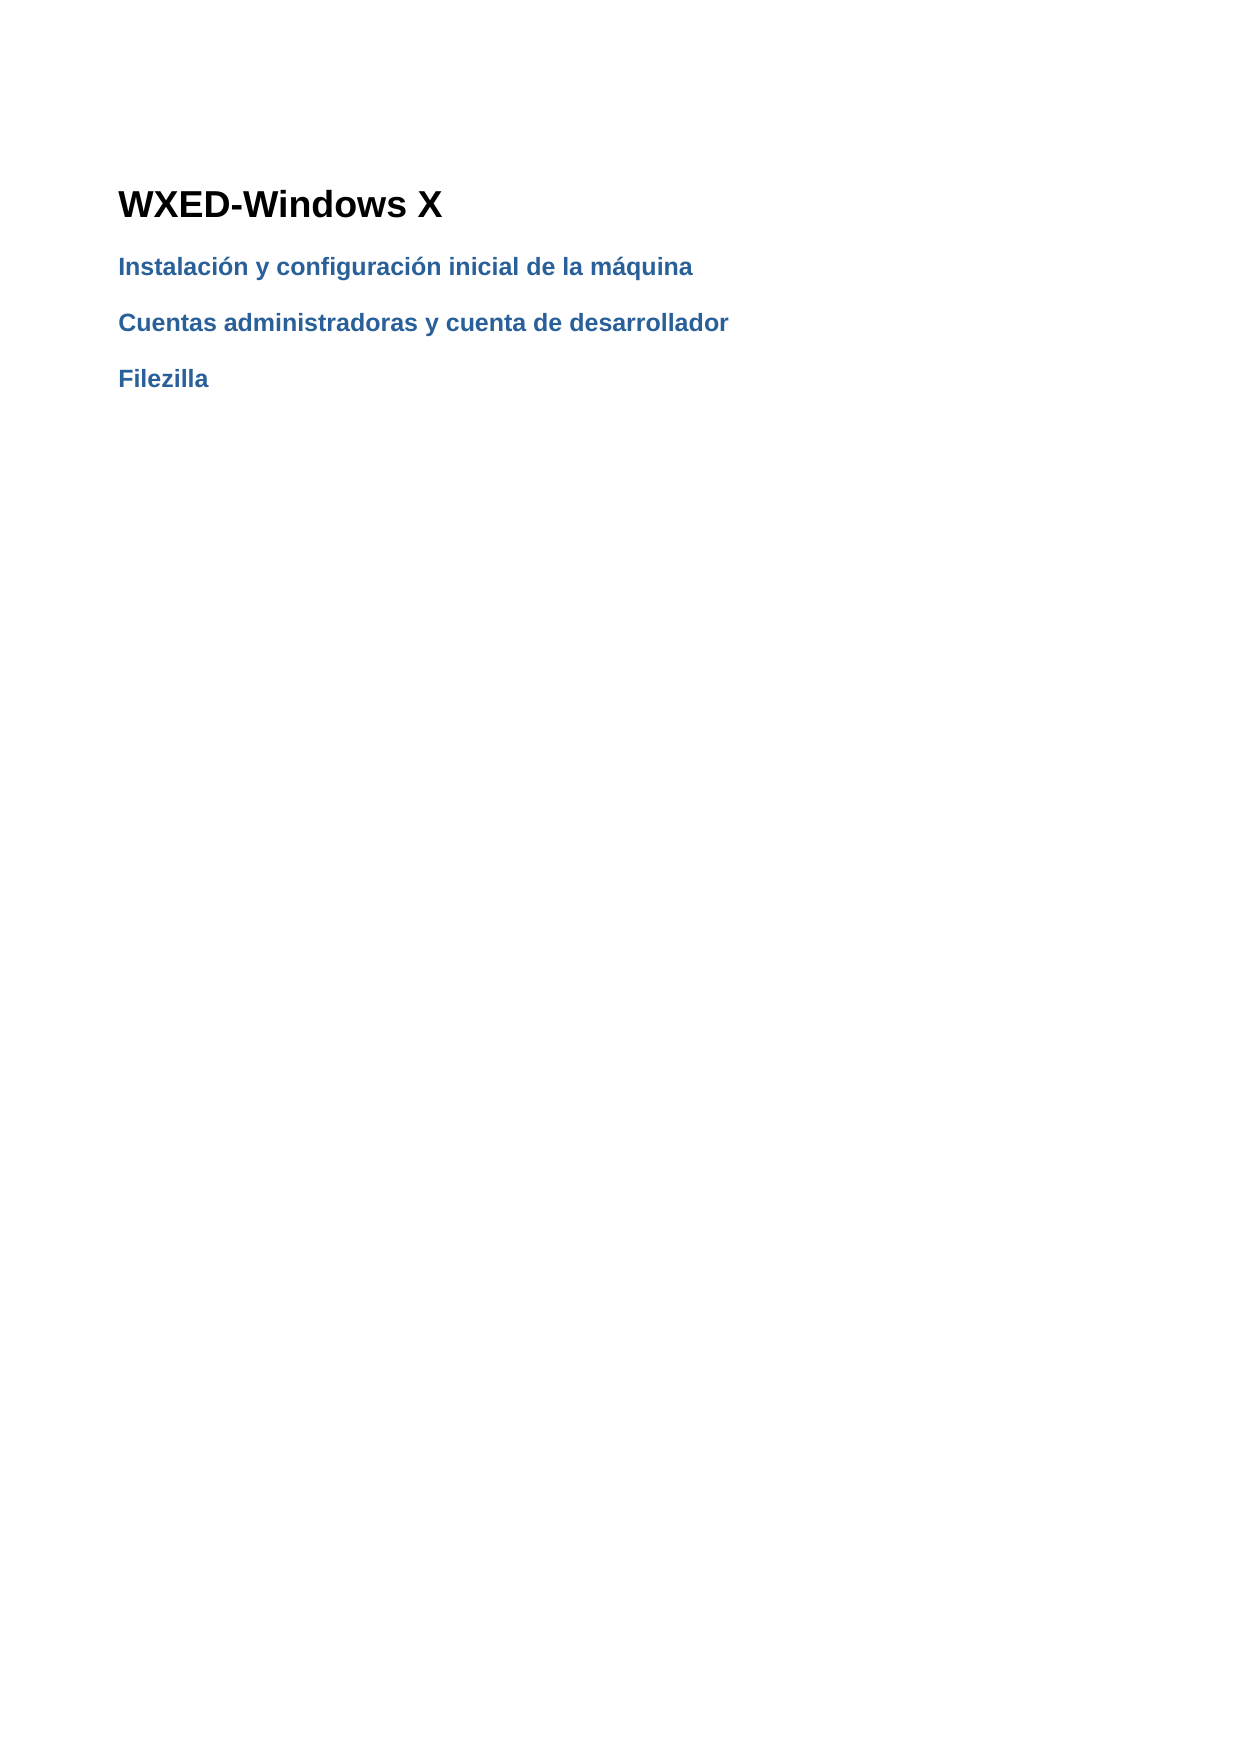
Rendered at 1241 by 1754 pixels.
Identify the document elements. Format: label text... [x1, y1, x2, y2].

subtitle Instalación y configuración inicial de la máquina [118, 252, 1122, 281]
subtitle Filezilla [118, 364, 1122, 393]
subtitle Cuentas administradoras y cuenta de desarrollador [118, 308, 1122, 337]
subtitle WXED-Windows X [118, 182, 1122, 225]
